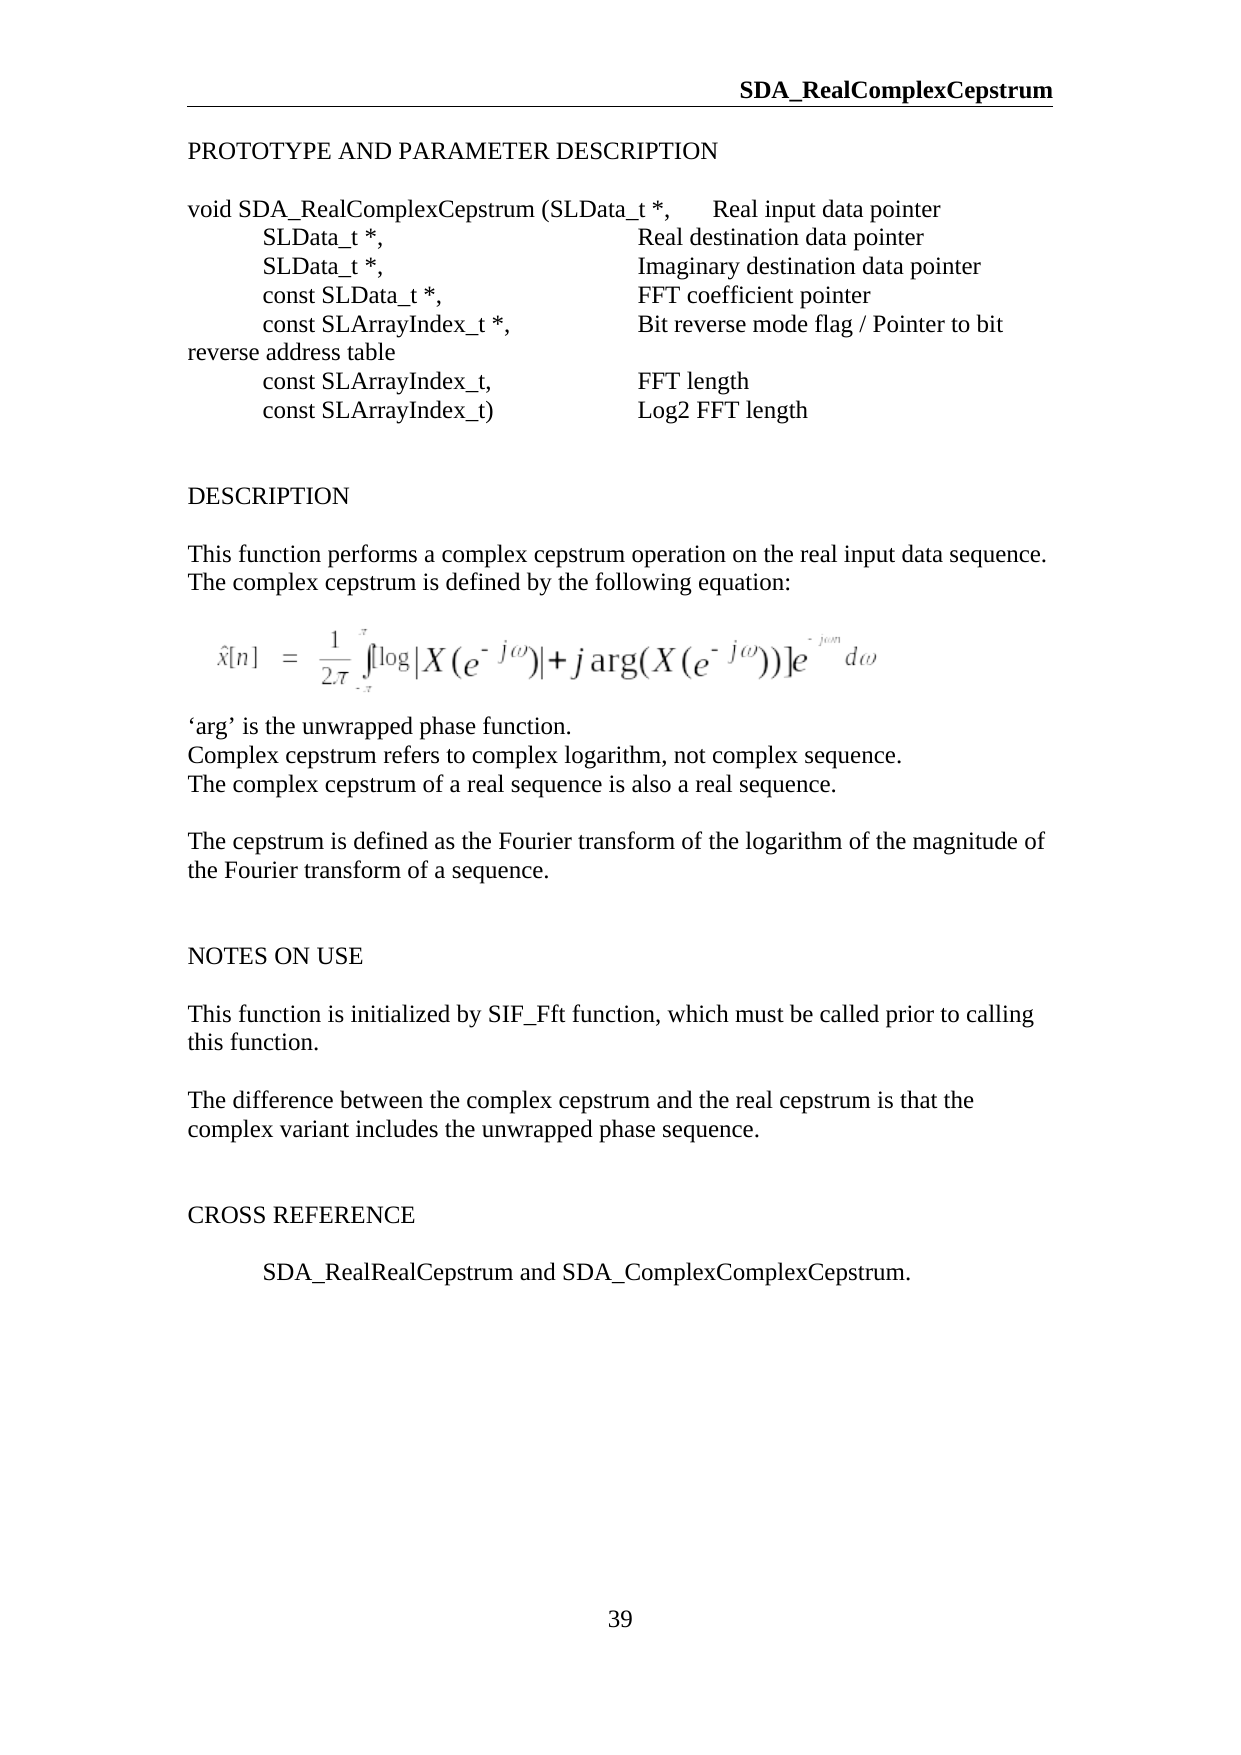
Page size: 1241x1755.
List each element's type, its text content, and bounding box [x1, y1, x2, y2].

text const SLArrayIndex_t *, Bit reverse mode flag / Pointer to bit reverse address table [187, 309, 1053, 366]
text CROSS REFERENCE [187, 1200, 1053, 1229]
text const SLArrayIndex_t, FFT length [187, 366, 1053, 395]
text This function is initialized by SIF_Fft function, which must be called prior to calling this function. [187, 999, 1053, 1056]
text ‘arg’ is the unwrapped phase function. [187, 711, 1053, 740]
text The difference between the complex cepstrum and the real cepstrum is that the complex variant includes the unwrapped phase sequence. [187, 1085, 1053, 1142]
text DESCRIPTION [187, 481, 1053, 510]
text const SLArrayIndex_t) Log2 FFT length [187, 395, 1053, 424]
text SDA_RealRealCepstrum and SDA_ComplexComplexCepstrum. [187, 1257, 1053, 1286]
subtitle SDA_RealComplexCepstrum [187, 75, 1053, 106]
text NOTES ON USE [187, 941, 1053, 970]
text The complex cepstrum of a real sequence is also a real sequence. [187, 769, 1053, 797]
text SLData_t *, Real destination data pointer [187, 222, 1053, 251]
text This function performs a complex cepstrum operation on the real input data sequence. The complex cepstrum is defined by the following equation: [187, 539, 1053, 596]
text The cepstrum is defined as the Fourier transform of the logarithm of the magnitude of the Fourier transform of a sequence. [187, 826, 1053, 884]
text const SLData_t *, FFT coefficient pointer [187, 280, 1053, 309]
text void SDA_RealComplexCepstrum (SLData_t *, Real input data pointer [187, 194, 1053, 222]
text Complex cepstrum refers to complex logarithm, not complex sequence. [187, 740, 1053, 769]
text SLData_t *, Imaginary destination data pointer [187, 251, 1053, 280]
text PROTOTYPE AND PARAMETER DESCRIPTION [187, 136, 1053, 165]
